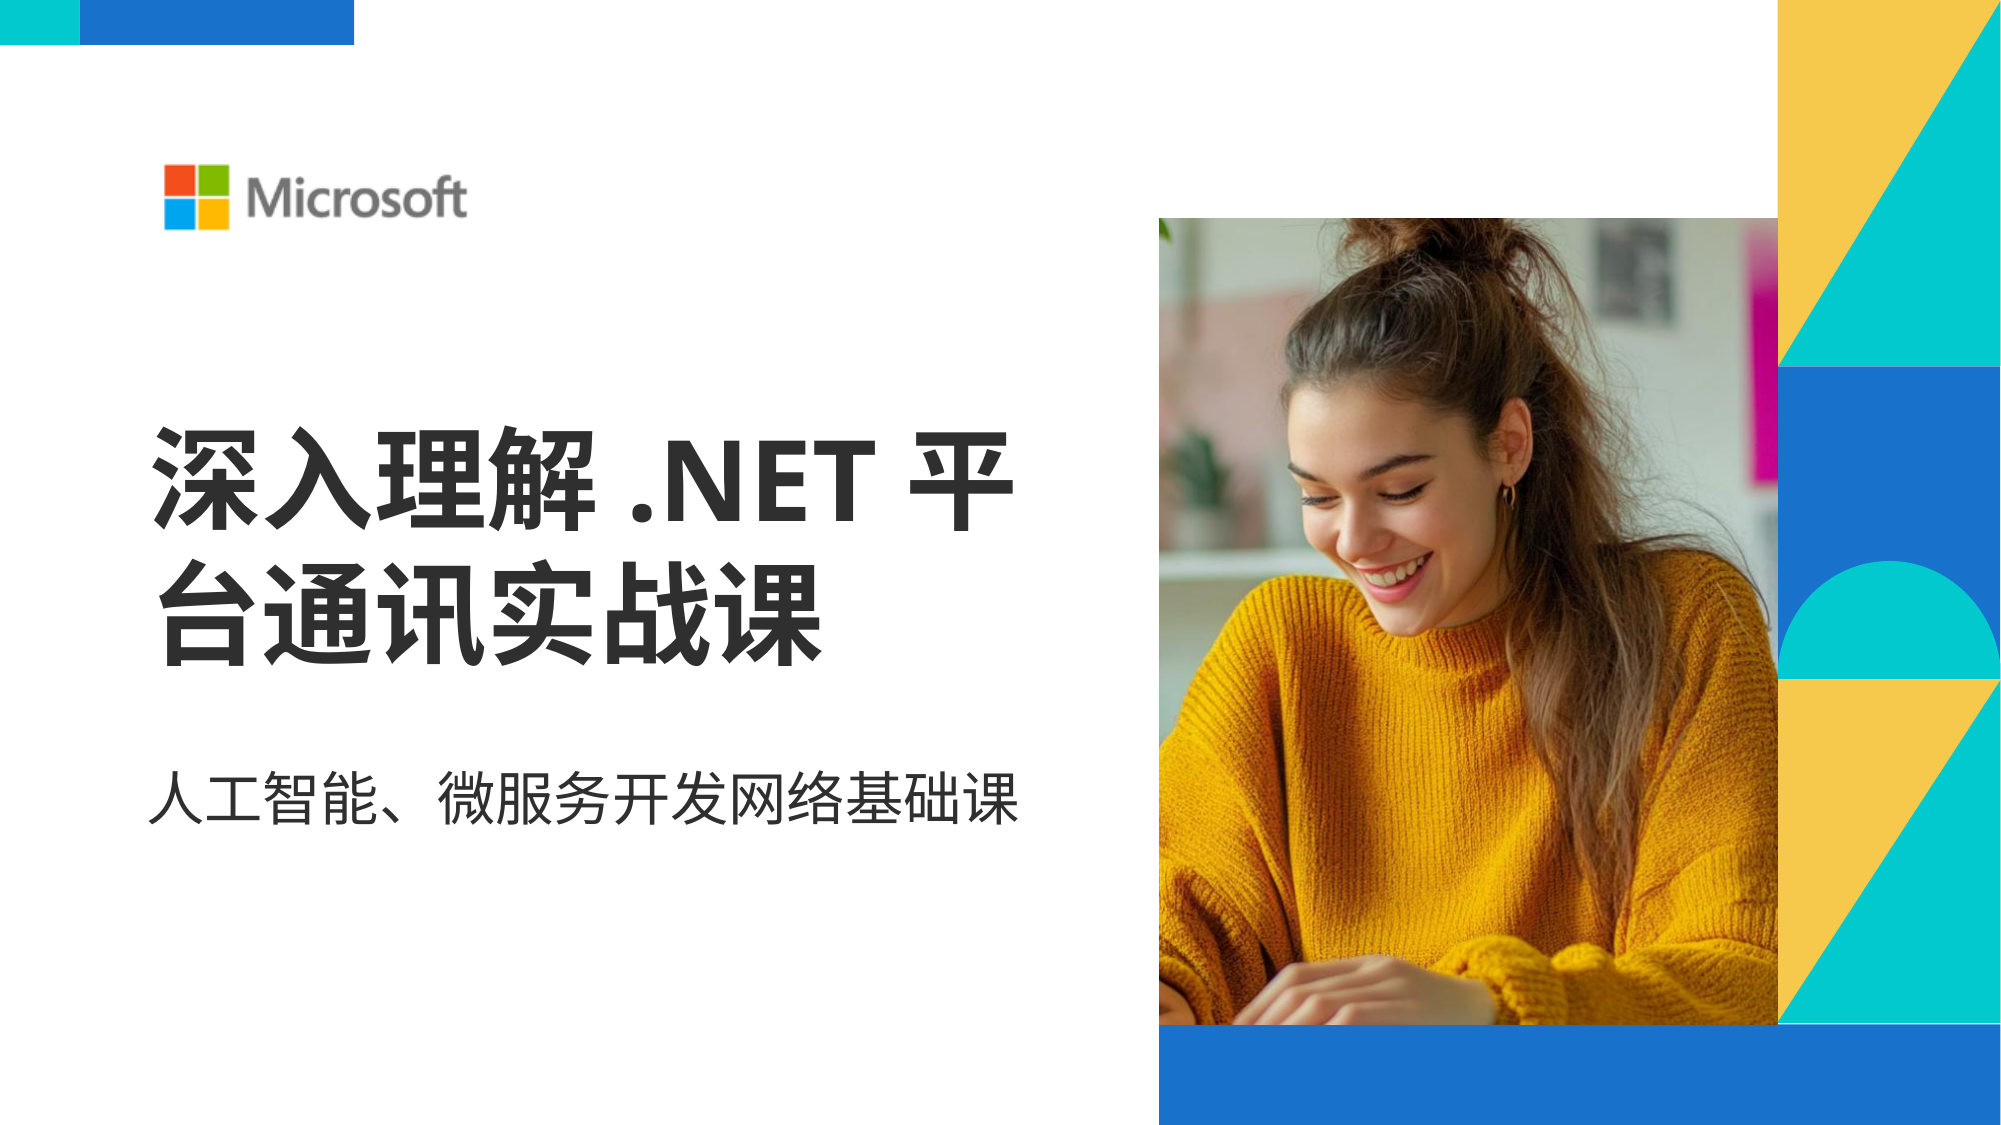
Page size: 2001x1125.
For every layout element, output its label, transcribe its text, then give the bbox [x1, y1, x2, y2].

picture [1159, 218, 1778, 1025]
subtitle 人工智能、微服务开发网络基础课 [89, 761, 1077, 862]
title 深入理解.NET平台通讯实战课 [149, 79, 1105, 680]
picture [83, 125, 547, 273]
